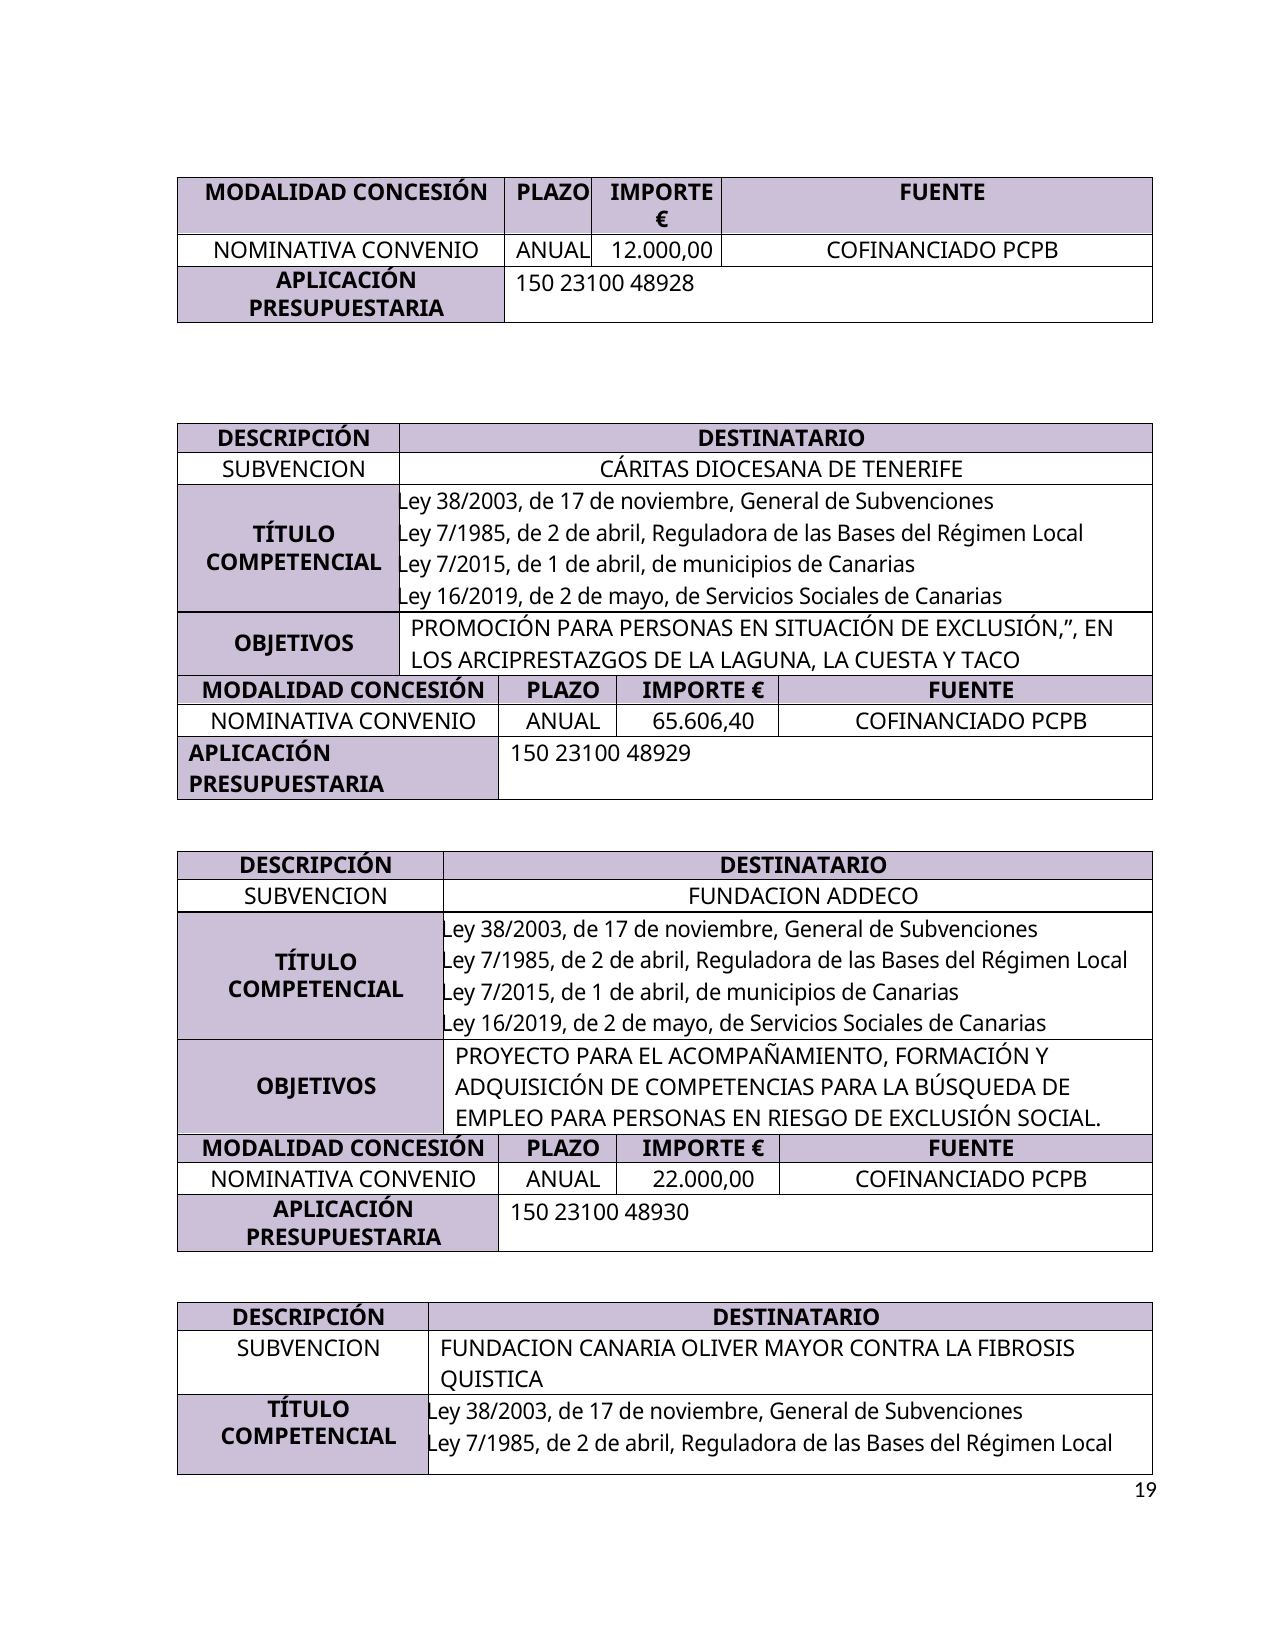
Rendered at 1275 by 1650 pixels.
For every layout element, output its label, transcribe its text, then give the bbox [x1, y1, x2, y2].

table_cell APLICACIÓN PRESUPUESTARIA [178, 737, 498, 799]
table_cell Ley 38/2003, de 17 de noviembre, General de Subvenciones Ley 7/1985, de 2 de abril, Reguladora de las Bases del Régimen Local Ley 7/2015, de 1 de abril, de municipios de Canarias Ley 16/2019, de 2 de mayo, de Servicios Sociales de Canarias [444, 913, 1152, 1039]
table_cell SUBVENCION [178, 1331, 428, 1394]
table_cell FUNDACION ADDECO [444, 880, 1152, 911]
table_cell SUBVENCION [178, 453, 399, 484]
table_header DESTINATARIO [444, 852, 1152, 879]
table_cell NOMINATIVA CONVENIO [178, 705, 498, 736]
table_cell NOMINATIVA CONVENIO [178, 235, 504, 266]
table_cell MODALIDAD CONCESIÓN [178, 1135, 498, 1162]
table_header DESCRIPCIÓN [178, 424, 399, 452]
table_cell 150 23100 48930 [499, 1195, 1152, 1251]
table_cell 150 23100 48929 [499, 737, 1152, 799]
table_cell ANUAL [499, 1163, 616, 1194]
table_header DESCRIPCIÓN [178, 1303, 428, 1330]
table_cell APLICACIÓN PRESUPUESTARIA [178, 267, 504, 322]
table_cell MODALIDAD CONCESIÓN [178, 676, 498, 703]
table_cell IMPORTE € [617, 1135, 779, 1162]
table_cell FUENTE [722, 178, 1152, 233]
table_cell FUENTE [780, 1135, 1152, 1162]
table_cell TÍTULO COMPETENCIAL [178, 485, 399, 611]
table_cell FUENTE [779, 676, 1152, 703]
table_header DESTINATARIO [400, 424, 1152, 452]
table_cell Ley 38/2003, de 17 de noviembre, General de Subvenciones Ley 7/1985, de 2 de abril, Reguladora de las Bases del Régimen Local [429, 1395, 1152, 1474]
table_cell 22.000,00 [617, 1163, 779, 1194]
table_cell PLAZO [499, 676, 616, 703]
table_cell COFINANCIADO PCPB [779, 705, 1152, 736]
table_cell PROYECTO PARA EL ACOMPAÑAMIENTO, FORMACIÓN Y ADQUISICIÓN DE COMPETENCIAS PARA LA BÚSQUEDA DE EMPLEO PARA PERSONAS EN RIESGO DE EXCLUSIÓN SOCIAL. [444, 1040, 1152, 1133]
table_cell 12.000,00 [592, 235, 721, 266]
table_cell COFINANCIADO PCPB [722, 235, 1152, 266]
table_cell 65.606,40 [617, 705, 778, 736]
table_cell MODALIDAD CONCESIÓN [178, 178, 504, 233]
table_cell PLAZO [499, 1135, 616, 1162]
table_cell IMPORTE € [617, 676, 778, 703]
table_cell TÍTULO COMPETENCIAL [178, 1395, 428, 1474]
table_cell FUNDACION CANARIA OLIVER MAYOR CONTRA LA FIBROSIS QUISTICA [429, 1331, 1152, 1394]
table_header DESCRIPCIÓN [178, 852, 443, 879]
table_cell OBJETIVOS [178, 613, 399, 675]
table_cell SUBVENCION [178, 880, 443, 911]
table_cell CÁRITAS DIOCESANA DE TENERIFE [400, 453, 1152, 484]
table_cell Ley 38/2003, de 17 de noviembre, General de Subvenciones Ley 7/1985, de 2 de abril, Reguladora de las Bases del Régimen Local Ley 7/2015, de 1 de abril, de municipios de Canarias Ley 16/2019, de 2 de mayo, de Servicios Sociales de Canarias [400, 485, 1152, 611]
table_cell TÍTULO COMPETENCIAL [178, 913, 443, 1039]
table_cell OBJETIVOS [178, 1040, 443, 1133]
table_cell IMPORTE € [592, 178, 721, 233]
table_cell 150 23100 48928 [505, 267, 1152, 322]
table_cell NOMINATIVA CONVENIO [178, 1163, 498, 1194]
table_cell PROMOCIÓN PARA PERSONAS EN SITUACIÓN DE EXCLUSIÓN,”, EN LOS ARCIPRESTAZGOS DE LA LAGUNA, LA CUESTA Y TACO [400, 613, 1152, 675]
table_header DESTINATARIO [429, 1303, 1152, 1330]
table_cell PLAZO [505, 178, 591, 233]
table_cell ANUAL [499, 705, 616, 736]
table_cell COFINANCIADO PCPB [780, 1163, 1152, 1194]
table_cell APLICACIÓN PRESUPUESTARIA [178, 1195, 498, 1251]
table_cell ANUAL [505, 235, 591, 266]
